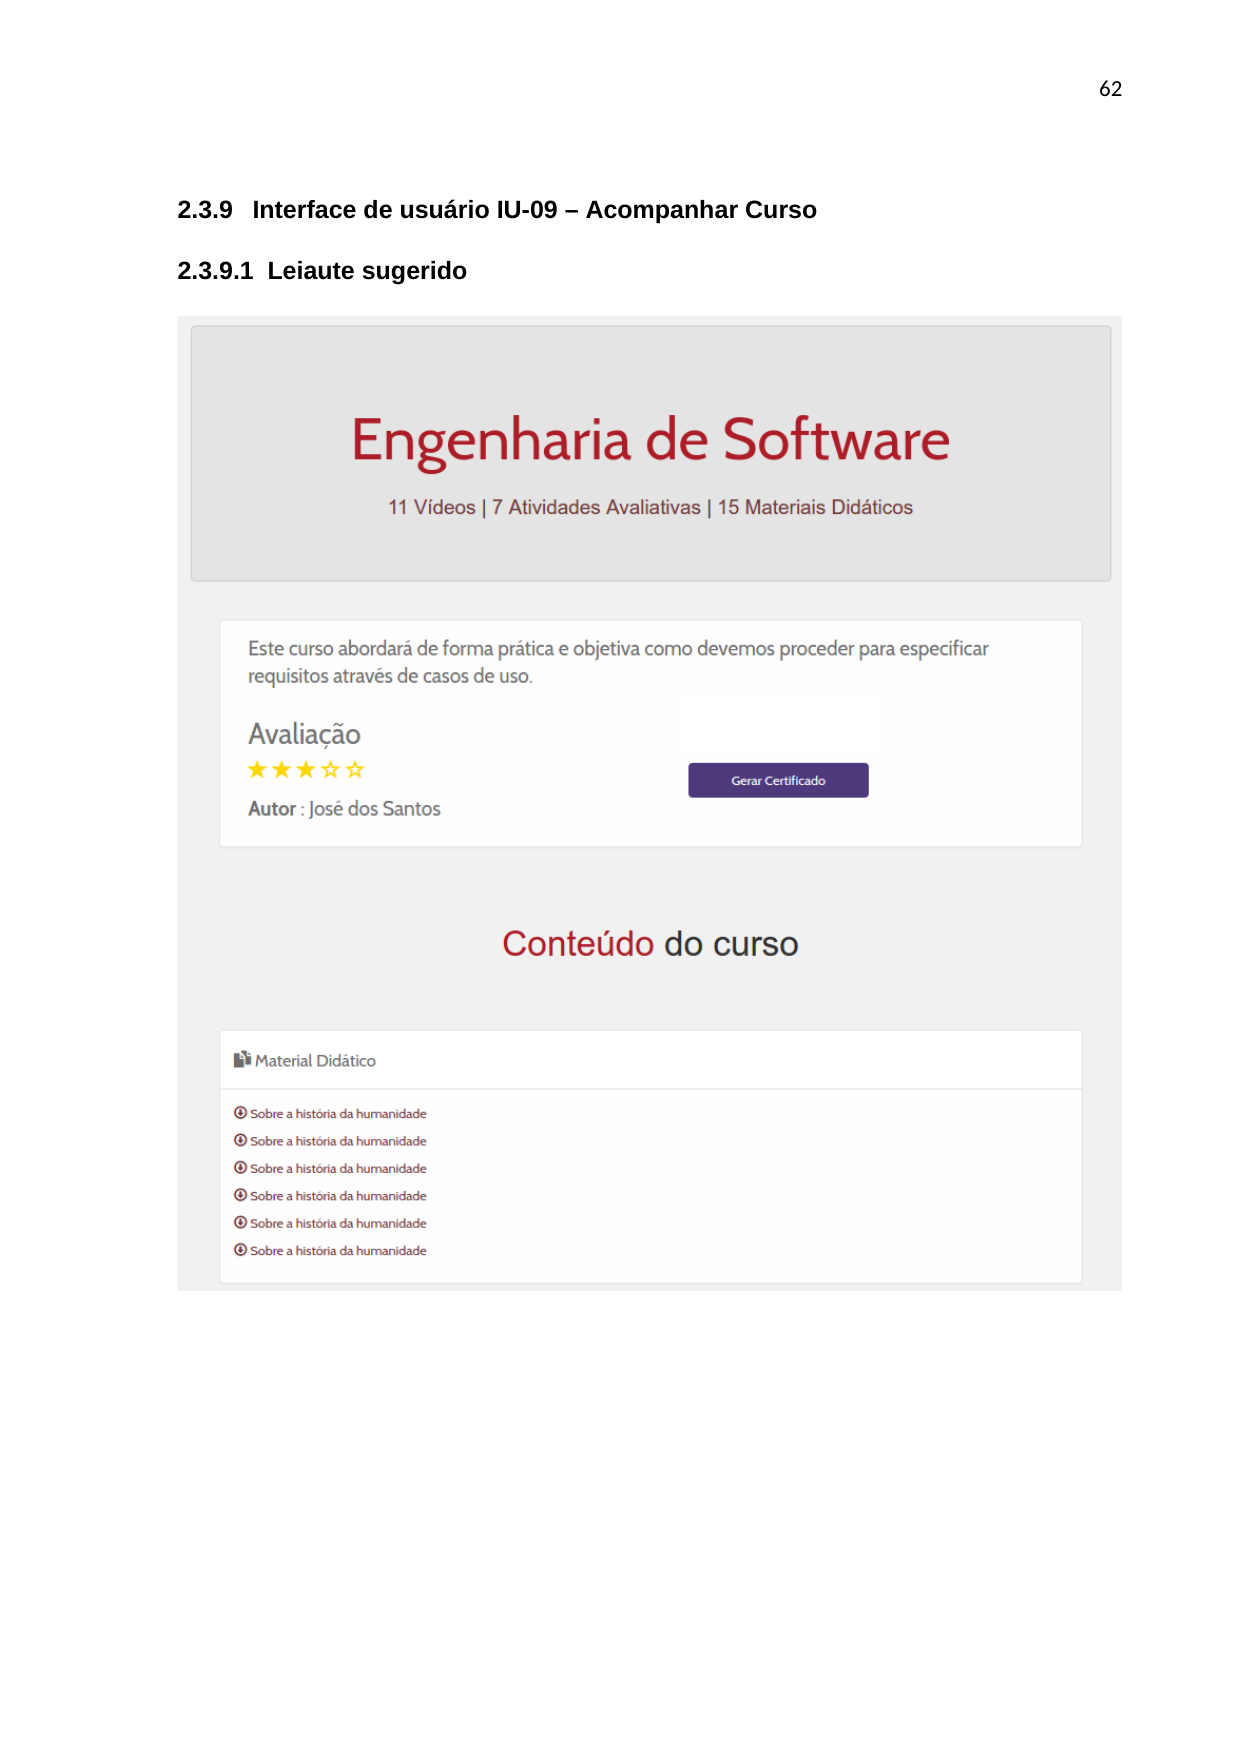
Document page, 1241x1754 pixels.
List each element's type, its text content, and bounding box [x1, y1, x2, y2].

picture [177, 316, 1123, 1291]
subtitle Leiaute sugerido [177, 256, 1122, 284]
subtitle Interface de usuário IU-09 – Acompanhar Curso [177, 195, 1122, 224]
